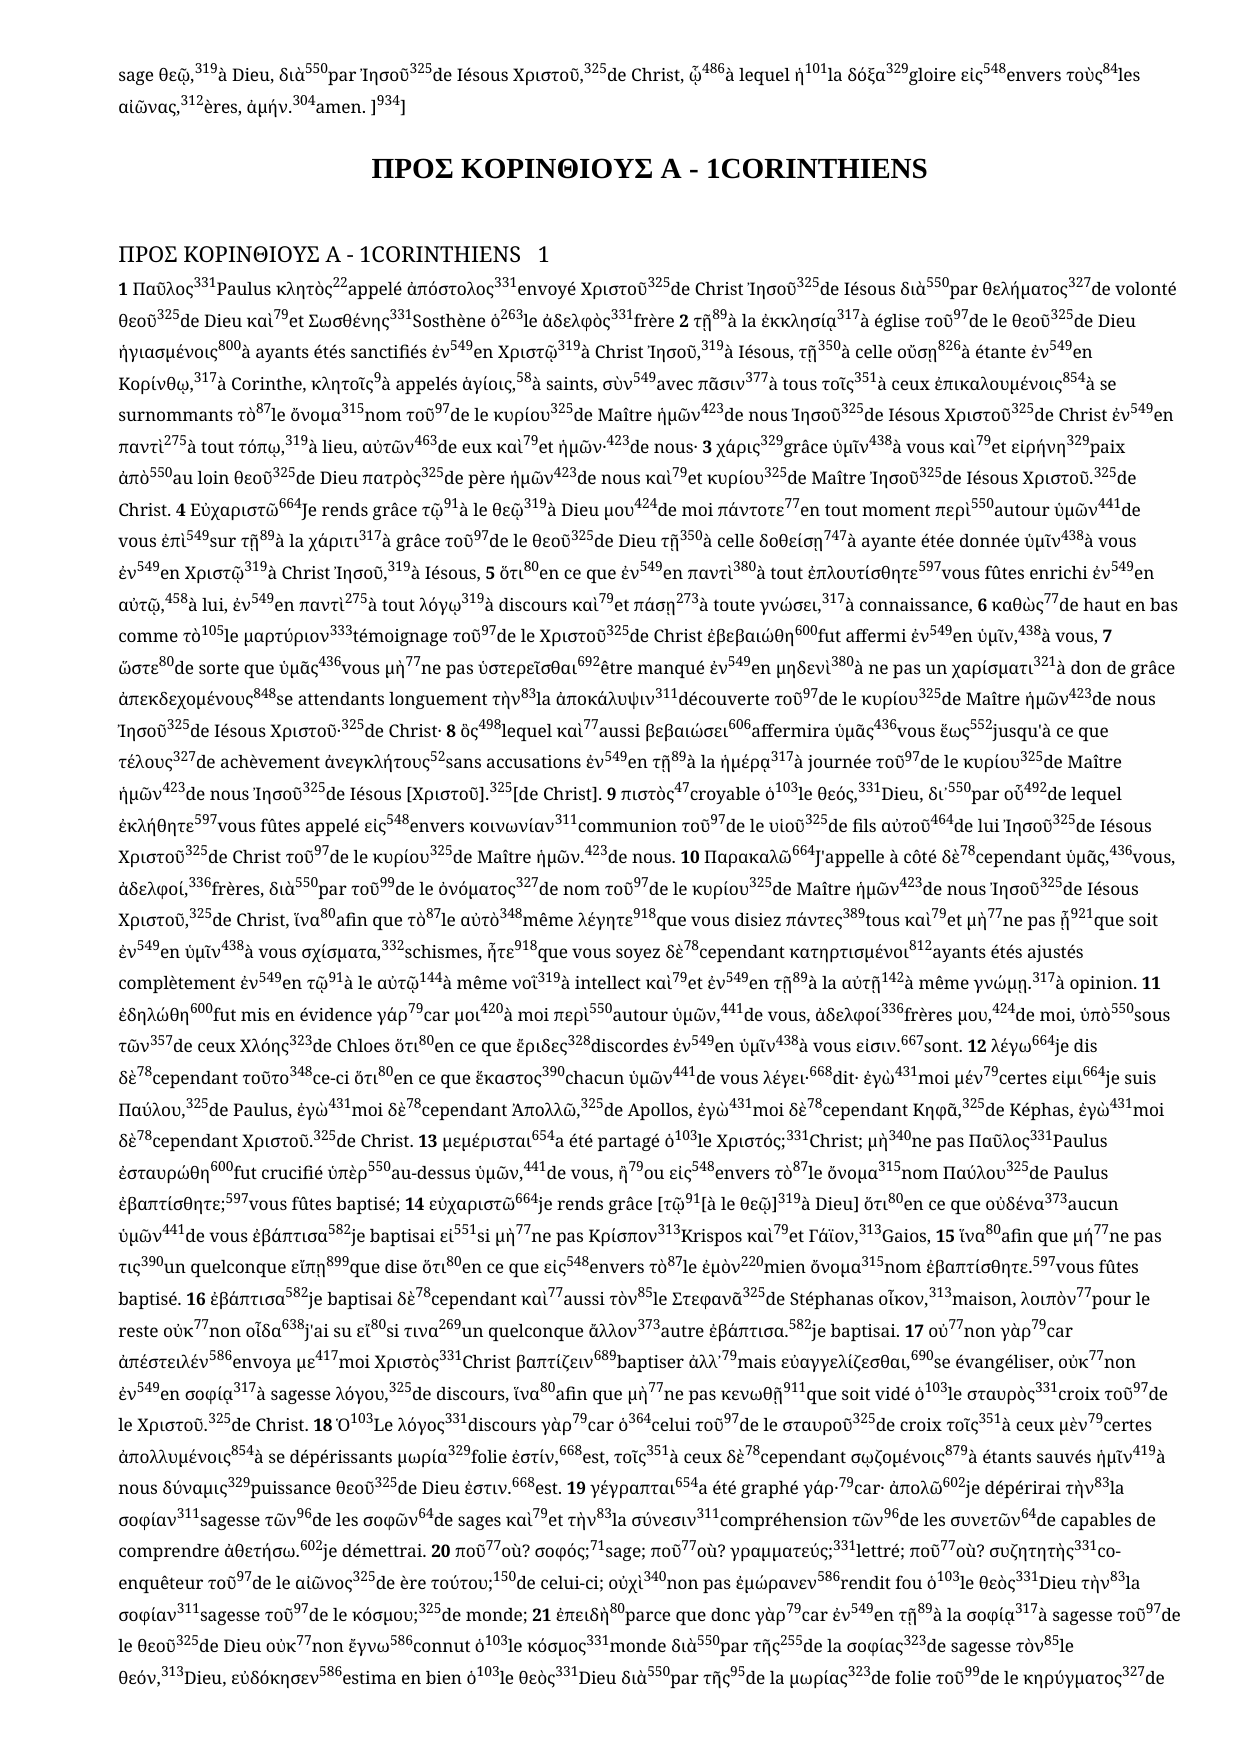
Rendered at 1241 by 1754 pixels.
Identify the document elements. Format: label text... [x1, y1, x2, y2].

text 1 Παῦλος331Paulus κλητὸς22appelé ἀπόστολος331envoyé Χριστοῦ325de Christ Ἰησοῦ325de Iésous διὰ550par θελήματος327de volonté θεοῦ325de Dieu καὶ79et Σωσθένης331Sosthène ὁ263le ἀδελφὸς331frère 2 τῇ89à la ἐκκλησίᾳ317à église τοῦ97de le θεοῦ325de Dieu ἡγιασμένοις800à ayants étés sanctifiés ἐν549en Χριστῷ319à Christ Ἰησοῦ,319à Iésous, τῇ350à celle οὔσῃ826à étante ἐν549en Κορίνθῳ,317à Corinthe, κλητοῖς9à appelés ἁγίοις,58à saints, σὺν549avec πᾶσιν377à tous τοῖς351à ceux ἐπικαλουμένοις854à se surnommants τὸ87le ὄνομα315nom τοῦ97de le κυρίου325de Maître ἡμῶν423de nous Ἰησοῦ325de Iésous Χριστοῦ325de Christ ἐν549en παντὶ275à tout τόπῳ,319à lieu, αὐτῶν463de eux καὶ79et ἡμῶν·423de nous· 3 χάρις329grâce ὑμῖν438à vous καὶ79et εἰρήνη329paix ἀπὸ550au loin θεοῦ325de Dieu πατρὸς325de père ἡμῶν423de nous καὶ79et κυρίου325de Maître Ἰησοῦ325de Iésous Χριστοῦ.325de Christ. 4 Εὐχαριστῶ664Je rends grâce τῷ91à le θεῷ319à Dieu μου424de moi πάντοτε77en tout moment περὶ550autour ὑμῶν441de vous ἐπὶ549sur τῇ89à la χάριτι317à grâce τοῦ97de le θεοῦ325de Dieu τῇ350à celle δοθείσῃ747à ayante étée donnée ὑμῖν438à vous ἐν549en Χριστῷ319à Christ Ἰησοῦ,319à Iésous, 5 ὅτι80en ce que ἐν549en παντὶ380à tout ἐπλουτίσθητε597vous fûtes enrichi ἐν549en αὐτῷ,458à lui, ἐν549en παντὶ275à tout λόγῳ319à discours καὶ79et πάσῃ273à toute γνώσει,317à connaissance, 6 καθὼς77de haut en bas comme τὸ105le μαρτύριον333témoignage τοῦ97de le Χριστοῦ325de Christ ἐβεβαιώθη600fut affermi ἐν549en ὑμῖν,438à vous, 7 ὥστε80de sorte que ὑμᾶς436vous μὴ77ne pas ὑστερεῖσθαι692être manqué ἐν549en μηδενὶ380à ne pas un χαρίσματι321à don de grâce ἀπεκδεχομένους848se attendants longuement τὴν83la ἀποκάλυψιν311découverte τοῦ97de le κυρίου325de Maître ἡμῶν423de nous Ἰησοῦ325de Iésous Χριστοῦ·325de Christ· 8 ὃς498lequel καὶ77aussi βεβαιώσει606affermira ὑμᾶς436vous ἕως552jusqu'à ce que τέλους327de achèvement ἀνεγκλήτους52sans accusations ἐν549en τῇ89à la ἡμέρᾳ317à journée τοῦ97de le κυρίου325de Maître ἡμῶν423de nous Ἰησοῦ325de Iésous [Χριστοῦ].325[de Christ]. 9 πιστὸς47croyable ὁ103le θεός,331Dieu, δι᾽550par οὗ492de lequel ἐκλήθητε597vous fûtes appelé εἰς548envers κοινωνίαν311communion τοῦ97de le υἱοῦ325de fils αὐτοῦ464de lui Ἰησοῦ325de Iésous Χριστοῦ325de Christ τοῦ97de le κυρίου325de Maître ἡμῶν.423de nous. 10 Παρακαλῶ664J'appelle à côté δὲ78cependant ὑμᾶς,436vous, ἀδελφοί,336frères, διὰ550par τοῦ99de le ὀνόματος327de nom τοῦ97de le κυρίου325de Maître ἡμῶν423de nous Ἰησοῦ325de Iésous Χριστοῦ,325de Christ, ἵνα80afin que τὸ87le αὐτὸ348même λέγητε918que vous disiez πάντες389tous καὶ79et μὴ77ne pas ᾖ921que soit ἐν549en ὑμῖν438à vous σχίσματα,332schismes, ἦτε918que vous soyez δὲ78cependant κατηρτισμένοι812ayants étés ajustés complètement ἐν549en τῷ91à le αὐτῷ144à même νοῒ319à intellect καὶ79et ἐν549en τῇ89à la αὐτῇ142à même γνώμῃ.317à opinion. 11 ἐδηλώθη600fut mis en évidence γάρ79car μοι420à moi περὶ550autour ὑμῶν,441de vous, ἀδελφοί336frères μου,424de moi, ὑπὸ550sous τῶν357de ceux Χλόης323de Chloes ὅτι80en ce que ἔριδες328discordes ἐν549en ὑμῖν438à vous εἰσιν.667sont. 12 λέγω664je dis δὲ78cependant τοῦτο348ce-ci ὅτι80en ce que ἕκαστος390chacun ὑμῶν441de vous λέγει·668dit· ἐγὼ431moi μέν79certes εἰμι664je suis Παύλου,325de Paulus, ἐγὼ431moi δὲ78cependant Ἀπολλῶ,325de Apollos, ἐγὼ431moi δὲ78cependant Κηφᾶ,325de Képhas, ἐγὼ431moi δὲ78cependant Χριστοῦ.325de Christ. 13 μεμέρισται654a été partagé ὁ103le Χριστός;331Christ; μὴ340ne pas Παῦλος331Paulus ἐσταυρώθη600fut crucifié ὑπὲρ550au-dessus ὑμῶν,441de vous, ἢ79ou εἰς548envers τὸ87le ὄνομα315nom Παύλου325de Paulus ἐβαπτίσθητε;597vous fûtes baptisé; 14 εὐχαριστῶ664je rends grâce [τῷ91[à le θεῷ]319à Dieu] ὅτι80en ce que οὐδένα373aucun ὑμῶν441de vous ἐβάπτισα582je baptisai εἰ551si μὴ77ne pas Κρίσπον313Krispos καὶ79et Γάϊον,313Gaios, 15 ἵνα80afin que μή77ne pas τις390un quelconque εἴπῃ899que dise ὅτι80en ce que εἰς548envers τὸ87le ἐμὸν220mien ὄνομα315nom ἐβαπτίσθητε.597vous fûtes baptisé. 16 ἐβάπτισα582je baptisai δὲ78cependant καὶ77aussi τὸν85le Στεφανᾶ325de Stéphanas οἶκον,313maison, λοιπὸν77pour le reste οὐκ77non οἶδα638j'ai su εἴ80si τινα269un quelconque ἄλλον373autre ἐβάπτισα.582je baptisai. 17 οὐ77non γὰρ79car ἀπέστειλέν586envoya με417moi Χριστὸς331Christ βαπτίζειν689baptiser ἀλλ᾽79mais εὐαγγελίζεσθαι,690se évangéliser, οὐκ77non ἐν549en σοφίᾳ317à sagesse λόγου,325de discours, ἵνα80afin que μὴ77ne pas κενωθῇ911que soit vidé ὁ103le σταυρὸς331croix τοῦ97de le Χριστοῦ.325de Christ. 18 Ὁ103Le λόγος331discours γὰρ79car ὁ364celui τοῦ97de le σταυροῦ325de croix τοῖς351à ceux μὲν79certes ἀπολλυμένοις854à se dépérissants μωρία329folie ἐστίν,668est, τοῖς351à ceux δὲ78cependant σῳζομένοις879à étants sauvés ἡμῖν419à nous δύναμις329puissance θεοῦ325de Dieu ἐστιν.668est. 19 γέγραπται654a été graphé γάρ·79car· ἀπολῶ602je dépérirai τὴν83la σοφίαν311sagesse τῶν96de les σοφῶν64de sages καὶ79et τὴν83la σύνεσιν311compréhension τῶν96de les συνετῶν64de capables de comprendre ἀθετήσω.602je démettrai. 20 ποῦ77où? σοφός;71sage; ποῦ77où? γραμματεύς;331lettré; ποῦ77où? συζητητὴς331co-enquêteur τοῦ97de le αἰῶνος325de ère τούτου;150de celui-ci; οὐχὶ340non pas ἐμώρανεν586rendit fou ὁ103le θεὸς331Dieu τὴν83la σοφίαν311sagesse τοῦ97de le κόσμου;325de monde; 21 ἐπειδὴ80parce que donc γὰρ79car ἐν549en τῇ89à la σοφίᾳ317à sagesse τοῦ97de le θεοῦ325de Dieu οὐκ77non ἔγνω586connut ὁ103le κόσμος331monde διὰ550par τῆς255de la σοφίας323de sagesse τὸν85le θεόν,313Dieu, εὐδόκησεν586estima en bien ὁ103le θεὸς331Dieu διὰ550par τῆς95de la μωρίας323de folie τοῦ99de le κηρύγματος327de annonce σῶσαι681sauver τοὺς345ceux πιστεύοντας·821croyants· 22 ἐπειδὴ80parce que donc καὶ79et Ἰουδαῖοι70Ioudaiens σημεῖα314signes αἰτοῦσιν667demandent καὶ79et Ἕλληνες330Hellèns σοφίαν311sagesse ζητοῦσιν,667cherchent, 23 ἡμεῖς430nous δὲ78cependant κηρύσσομεν663nous annonçons Χριστὸν313Christ ἐσταυρωμένον,796ayant été crucifié, Ἰουδαίοις58à Ioudaiens μὲν79certes σκάνδαλον,315scandale, ἔθνεσιν320à ethnies δὲ78cependant μωρίαν,311folie, 24 αὐτοῖς457à eux δὲ78cependant τοῖς90à les κλητοῖς,9à appelés, Ἰουδαίοις58à Ioudaiens τε79en outre καὶ79et Ἕλλησιν,318à Hellèns, Χριστὸν313Christ θεοῦ325de Dieu δύναμιν311puissance καὶ79et θεοῦ325de Dieu σοφίαν·311sagesse· 25 ὅτι80en ce que τὸ105le μωρὸν73fou τοῦ97de le θεοῦ325de Dieu σοφώτερον49plus sage τῶν96de les ἀνθρώπων324de êtres humains ἐστὶν668est καὶ79et τὸ105le ἀσθενὲς73infirme τοῦ97de le θεοῦ325de Dieu ἰσχυρότερον49plus fort τῶν96de les ἀνθρώπων.324de êtres humains. 26 Βλέπετε665Vous regardez γὰρ79car τὴν83la κλῆσιν311appellation ὑμῶν,441de vous, ἀδελφοί,336frères, ὅτι80en ce que οὐ77non πολλοὶ286nombreux σοφοὶ70sages κατὰ548selon σάρκα,311chair, οὐ77non πολλοὶ286nombreux δυνατοί,70puissants, οὐ77non πολλοὶ286nombreux εὐγενεῖς·70nobles· 27 ἀλλὰ79mais τὰ86les μωρὰ54fous τοῦ97de le κόσμου325de monde ἐξελέξατο592se élut ὁ103le θεός,331Dieu, ἵνα80afin que καταισχύνῃ921que couvre de honte τοὺς84les σοφούς,52sages, καὶ79et τὰ86les ἀσθενῆ54infirmes τοῦ97de le κόσμου325de monde ἐξελέξατο592se élut ὁ103le θεός,331Dieu, ἵνα80afin que καταισχύνῃ921que couvre de honte τὰ86les ἰσχυρά,54tenaces, 28 καὶ79et τὰ86les ἀγενῆ54sans genres τοῦ97de le κόσμου325de monde καὶ79et τὰ347ces ἐξουθενημένα797ayants étés exclus comme rien ἐξελέξατο592se élut ὁ103le θεός,331Dieu, τὰ347ces μὴ77ne pas ὄντα,823étants, ἵνα80afin que τὰ347ces ὄντα823étants καταργήσῃ,899que rende complètement sans travail, 29 ὅπως80de telle manière que μὴ77ne pas καυχήσηται905que se vante πᾶσα285toute σὰρξ329chair ἐνώπιον552en devant τοῦ97de le θεοῦ.325de Dieu. 30 ἐξ550hors αὐτοῦ464de lui δὲ78cependant ὑμεῖς447vous ἐστε665vous êtes ἐν549en Χριστῷ319à Christ Ἰησοῦ,319à Iésous, ὃς498lequel ἐγενήθη600fut devenu σοφία329sagesse ἡμῖν419à nous ἀπὸ550au loin θεοῦ,325de Dieu, δικαιοσύνη329justice τε79en outre καὶ79et ἁγιασμὸς331sanctification καὶ79et ἀπολύτρωσις,329rançon intégrale, 31 ἵνα80afin que καθὼς77de haut en bas comme γέγραπται·654a été graphé· ὁ364celui καυχώμενος867se vantant ἐν549en κυρίῳ319à Maître καυχάσθω.576se vante. [118, 273, 1181, 1689]
text ΠΡΟΣ ΚΟΡΙΝΘΙΟΥΣ Α - 1CORINTHIENS 1 [118, 239, 1181, 269]
subtitle ΠΡΟΣ ΚΟΡΙΝΘΙΟΥΣ Α - 1CORINTHIENS [118, 151, 1181, 185]
